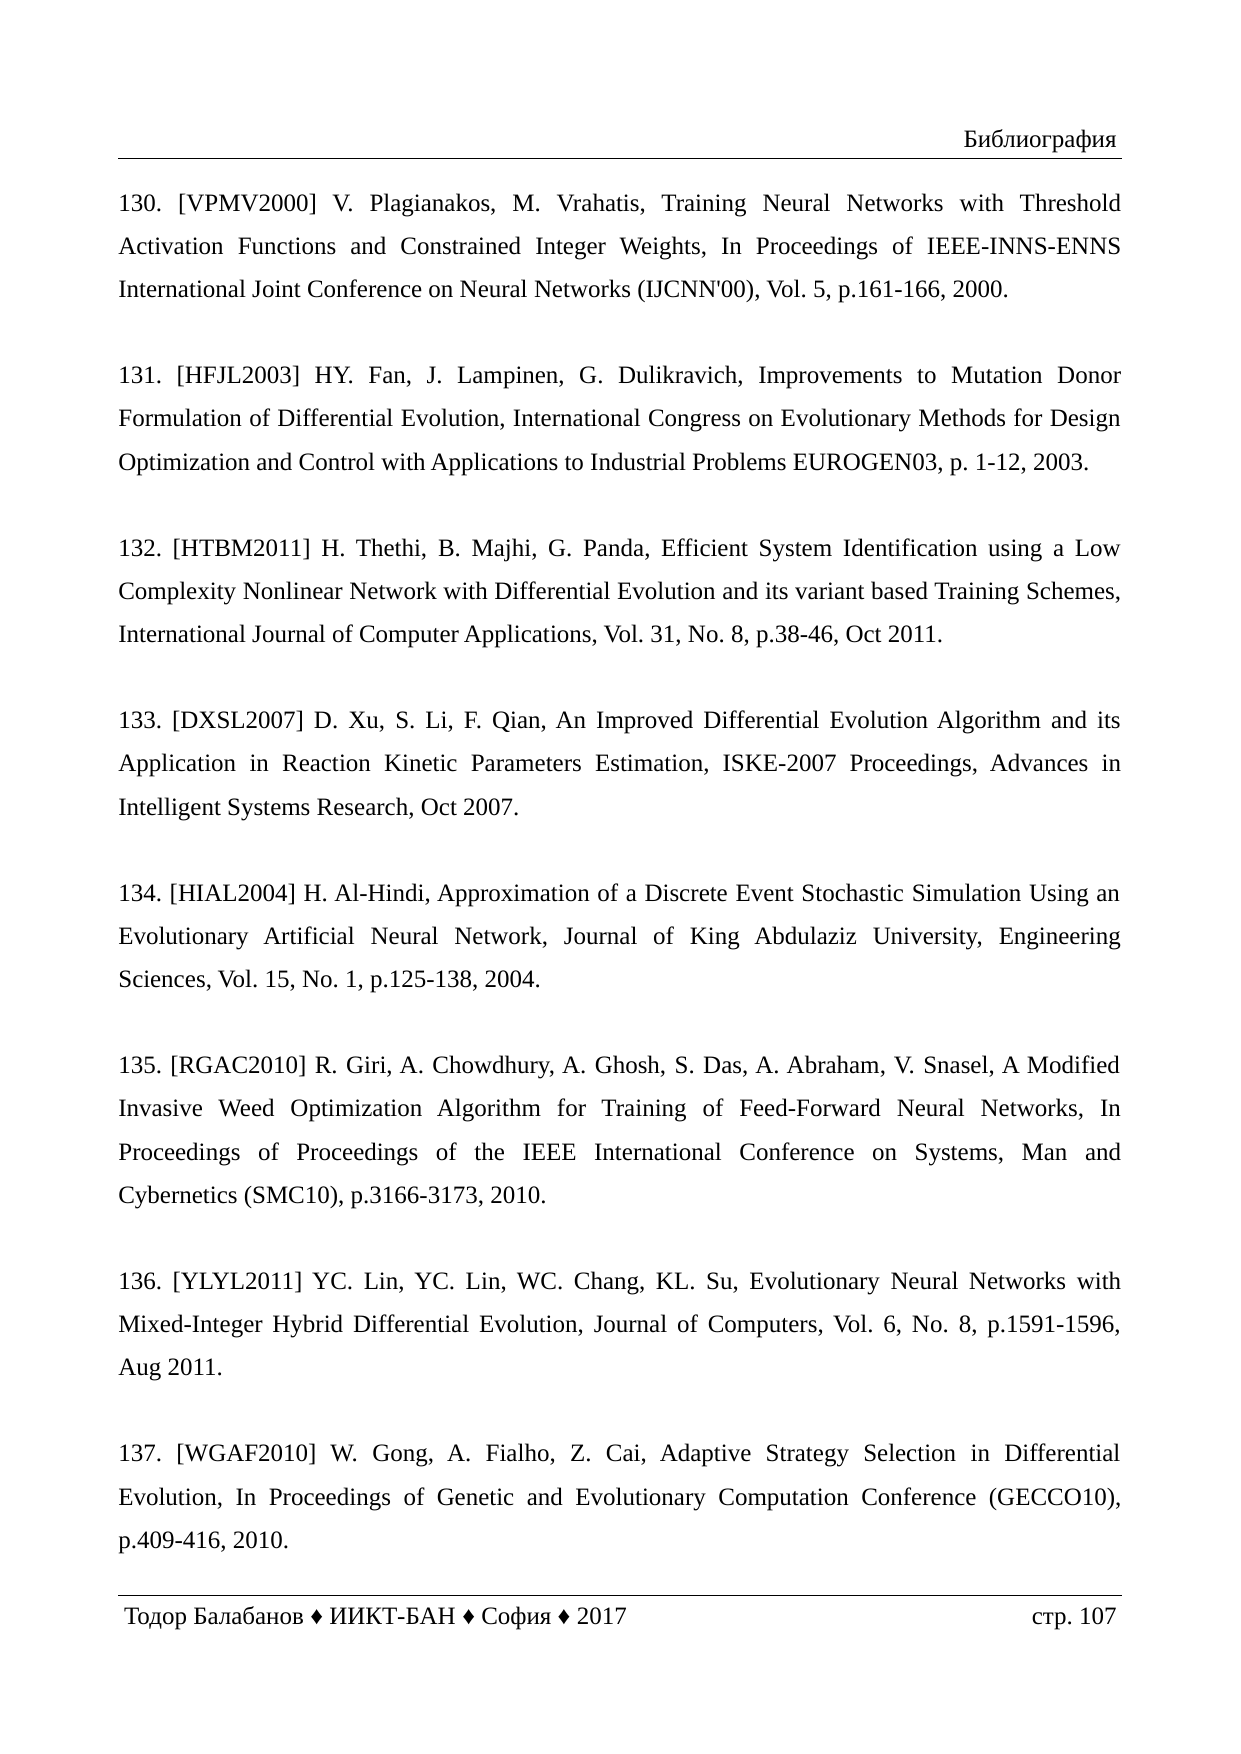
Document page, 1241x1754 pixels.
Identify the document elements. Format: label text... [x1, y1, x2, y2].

text 134. [HIAL2004] H. Al-Hindi, Approximation of a Discrete Event Stochastic Simulation Using an Evolutionary Artificial Neural Network, Journal of King Abdulaziz University, Engineering Sciences, Vol. 15, No. 1, p.125-138, 2004. [118, 878, 1122, 993]
text 132. [HTBM2011] H. Thethi, B. Majhi, G. Panda, Efficient System Identification using a Low Complexity Nonlinear Network with Differential Evolution and its variant based Training Schemes, International Journal of Computer Applications, Vol. 31, No. 8, p.38-46, Oct 2011. [118, 533, 1122, 648]
text 133. [DXSL2007] D. Xu, S. Li, F. Qian, An Improved Differential Evolution Algorithm and its Application in Reaction Kinetic Parameters Estimation, ISKE-2007 Proceedings, Advances in Intelligent Systems Research, Oct 2007. [118, 705, 1122, 820]
text 130. [VPMV2000] V. Plagianakos, M. Vrahatis, Training Neural Networks with Threshold Activation Functions and Constrained Integer Weights, In Proceedings of IEEE-INNS-ENNS International Joint Conference on Neural Networks (IJCNN'00), Vol. 5, p.161-166, 2000. [118, 188, 1122, 303]
text 135. [RGAC2010] R. Giri, A. Chowdhury, A. Ghosh, S. Das, A. Abraham, V. Snasel, A Modified Invasive Weed Optimization Algorithm for Training of Feed-Forward Neural Networks, In Proceedings of Proceedings of the IEEE International Conference on Systems, Man and Cybernetics (SMC10), p.3166-3173, 2010. [118, 1050, 1122, 1208]
text 131. [HFJL2003] HY. Fan, J. Lampinen, G. Dulikravich, Improvements to Mutation Donor Formulation of Differential Evolution, International Congress on Evolutionary Methods for Design Optimization and Control with Applications to Industrial Problems EUROGEN03, p. 1-12, 2003. [118, 360, 1122, 475]
text 137. [WGAF2010] W. Gong, A. Fialho, Z. Cai, Adaptive Strategy Selection in Differential Evolution, In Proceedings of Genetic and Evolutionary Computation Conference (GECCO10), p.409-416, 2010. [118, 1438, 1122, 1553]
text 136. [YLYL2011] YC. Lin, YC. Lin, WC. Chang, KL. Su, Evolutionary Neural Networks with Mixed-Integer Hybrid Differential Evolution, Journal of Computers, Vol. 6, No. 8, p.1591-1596, Aug 2011. [118, 1266, 1122, 1381]
